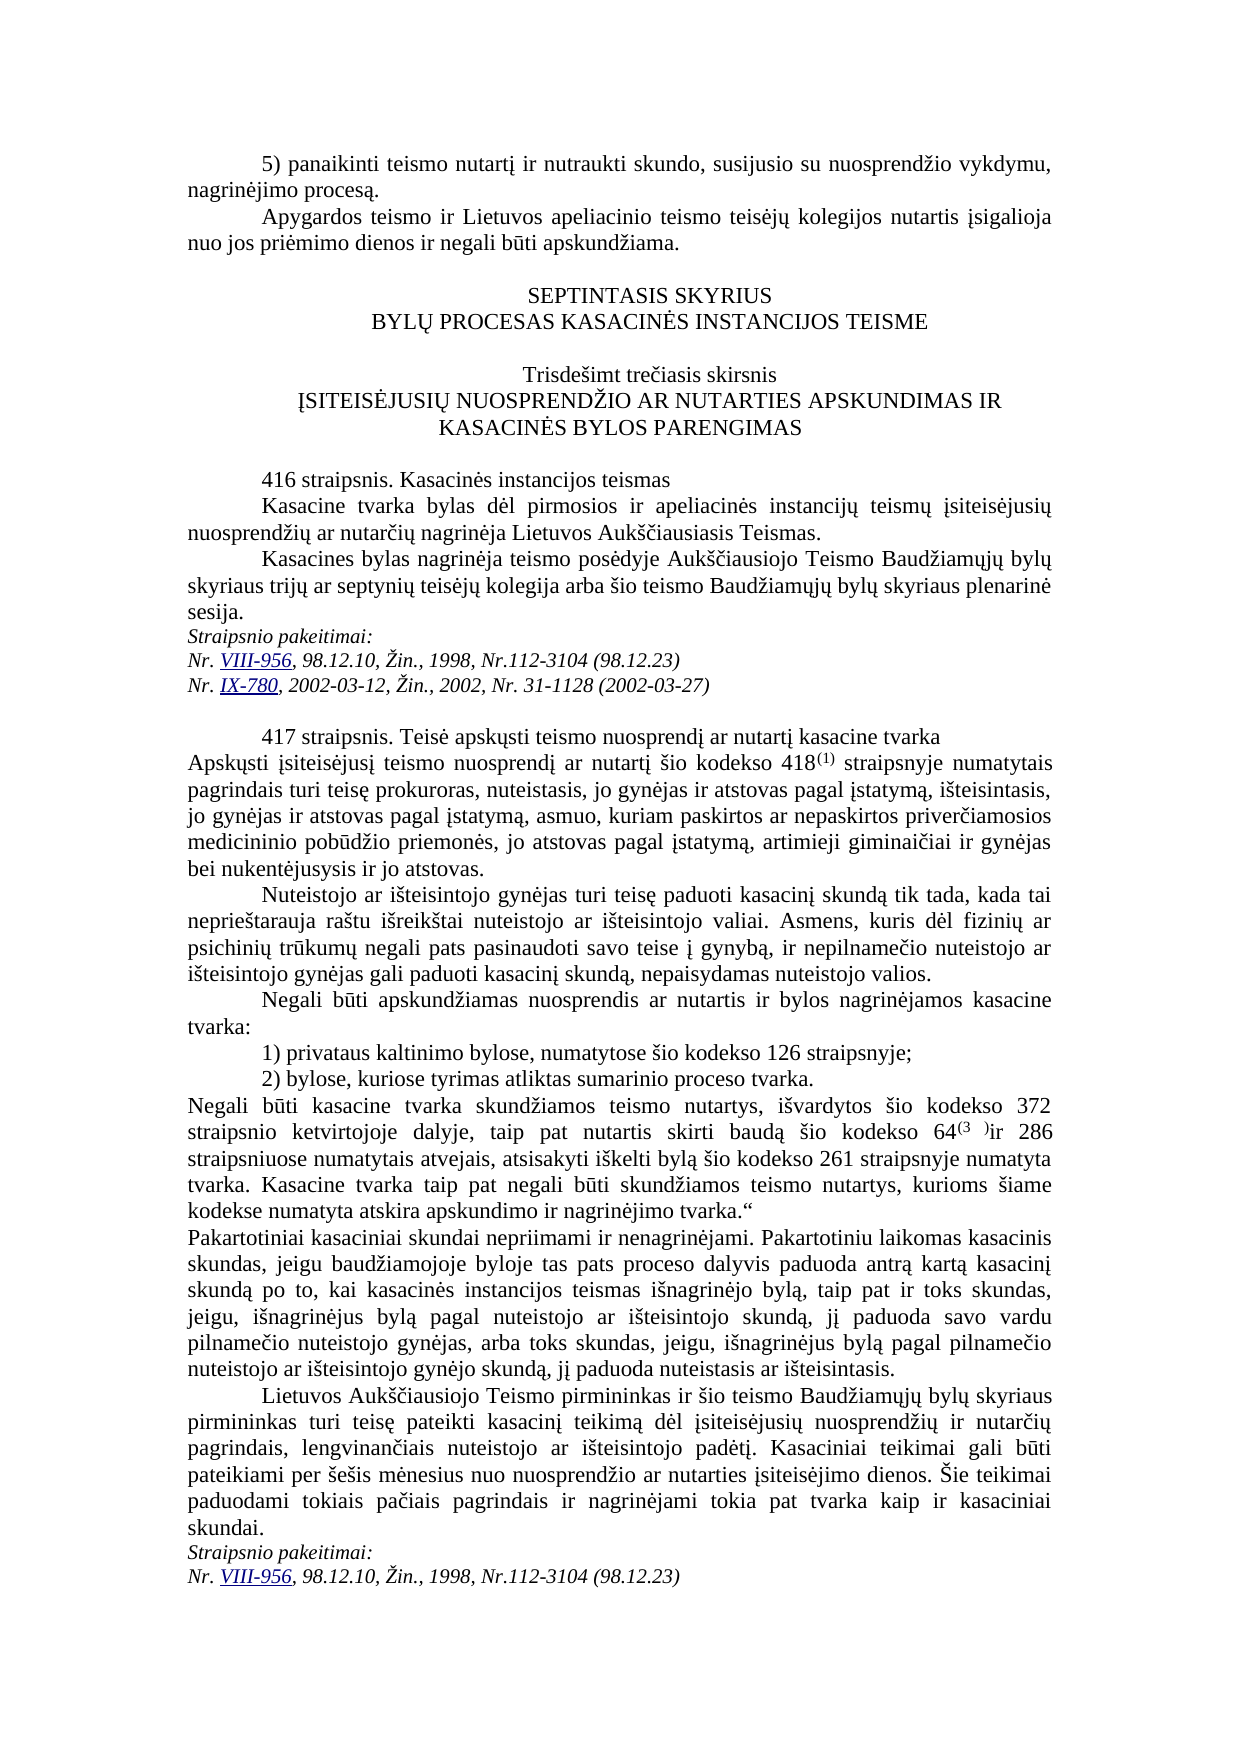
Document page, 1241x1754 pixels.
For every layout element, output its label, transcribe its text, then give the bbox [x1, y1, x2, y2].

text BYLŲ PROCESAS KASACINĖS INSTANCIJOS TEISME [187, 308, 1053, 334]
text Kasacines bylas nagrinėja teismo posėdyje Aukščiausiojo Teismo Baudžiamųjų bylų skyriaus trijų ar septynių teisėjų kolegija arba šio teismo Baudžiamųjų bylų skyriaus plenarinė sesija. [187, 545, 1053, 624]
text 2) bylose, kuriose tyrimas atliktas sumarinio proceso tvarka. [187, 1066, 1053, 1092]
text Negali būti kasacine tvarka skundžiamos teismo nutartys, išvardytos šio kodekso 372 straipsnio ketvirtojoje dalyje, taip pat nutartis skirti baudą šio kodekso 64(3 )ir 286 straipsniuose numatytais atvejais, atsisakyti iškelti bylą šio kodekso 261 straipsnyje numatyta tvarka. Kasacine tvarka taip pat negali būti skundžiamos teismo nutartys, kurioms šiame kodekse numatyta atskira apskundimo ir nagrinėjimo tvarka.“ [187, 1092, 1053, 1224]
text 416 straipsnis. Kasacinės instancijos teismas [187, 466, 1053, 493]
text 5) panaikinti teismo nutartį ir nutraukti skundo, susijusio su nuosprendžio vykdymu, nagrinėjimo procesą. [187, 150, 1053, 203]
text Straipsnio pakeitimai: [187, 1540, 1053, 1564]
text ĮSITEISĖJUSIŲ NUOSPRENDŽIO AR NUTARTIES APSKUNDIMAS IR KASACINĖS BYLOS PARENGIMAS [187, 387, 1053, 440]
text Apygardos teismo ir Lietuvos apeliacinio teismo teisėjų kolegijos nutartis įsigalioja nuo jos priėmimo dienos ir negali būti apskundžiama. [187, 203, 1053, 255]
text SEPTINTASIS SKYRIUS [187, 282, 1053, 308]
text Nr. VIII-956, 98.12.10, Žin., 1998, Nr.112-3104 (98.12.23) [187, 1564, 1053, 1588]
text Negali būti apskundžiamas nuosprendis ar nutartis ir bylos nagrinėjamos kasacine tvarka: [187, 986, 1053, 1039]
text Lietuvos Aukščiausiojo Teismo pirmininkas ir šio teismo Baudžiamųjų bylų skyriaus pirmininkas turi teisę pateikti kasacinį teikimą dėl įsiteisėjusių nuosprendžių ir nutarčių pagrindais, lengvinančiais nuteistojo ar išteisintojo padėtį. Kasaciniai teikimai gali būti pateikiami per šešis mėnesius nuo nuosprendžio ar nutarties įsiteisėjimo dienos. Šie teikimai paduodami tokiais pačiais pagrindais ir nagrinėjami tokia pat tvarka kaip ir kasaciniai skundai. [187, 1382, 1053, 1540]
text Pakartotiniai kasaciniai skundai nepriimami ir nenagrinėjami. Pakartotiniu laikomas kasacinis skundas, jeigu baudžiamojoje byloje tas pats proceso dalyvis paduoda antrą kartą kasacinį skundą po to, kai kasacinės instancijos teismas išnagrinėjo bylą, taip pat ir toks skundas, jeigu, išnagrinėjus bylą pagal nuteistojo ar išteisintojo skundą, jį paduoda savo vardu pilnamečio nuteistojo gynėjas, arba toks skundas, jeigu, išnagrinėjus bylą pagal pilnamečio nuteistojo ar išteisintojo gynėjo skundą, jį paduoda nuteistasis ar išteisintasis. [187, 1224, 1053, 1382]
text Straipsnio pakeitimai: [187, 624, 1053, 648]
text Apskųsti įsiteisėjusį teismo nuosprendį ar nutartį šio kodekso 418(1) straipsnyje numatytais pagrindais turi teisę prokuroras, nuteistasis, jo gynėjas ir atstovas pagal įstatymą, išteisintasis, jo gynėjas ir atstovas pagal įstatymą, asmuo, kuriam paskirtos ar nepaskirtos priverčiamosios medicininio pobūdžio priemonės, jo atstovas pagal įstatymą, artimieji giminaičiai ir gynėjas bei nukentėjusysis ir jo atstovas. [187, 749, 1053, 881]
text Nr. IX-780, 2002-03-12, Žin., 2002, Nr. 31-1128 (2002-03-27) [187, 672, 1053, 697]
text Kasacine tvarka bylas dėl pirmosios ir apeliacinės instancijų teismų įsiteisėjusių nuosprendžių ar nutarčių nagrinėja Lietuvos Aukščiausiasis Teismas. [187, 493, 1053, 545]
text 417 straipsnis. Teisė apskųsti teismo nuosprendį ar nutartį kasacine tvarka [187, 723, 1053, 749]
text 1) privataus kaltinimo bylose, numatytose šio kodekso 126 straipsnyje; [187, 1039, 1053, 1066]
text Nuteistojo ar išteisintojo gynėjas turi teisę paduoti kasacinį skundą tik tada, kada tai neprieštarauja raštu išreikštai nuteistojo ar išteisintojo valiai. Asmens, kuris dėl fizinių ar psichinių trūkumų negali pats pasinaudoti savo teise į gynybą, ir nepilnamečio nuteistojo ar išteisintojo gynėjas gali paduoti kasacinį skundą, nepaisydamas nuteistojo valios. [187, 881, 1053, 986]
text Trisdešimt trečiasis skirsnis [187, 361, 1053, 387]
text Nr. VIII-956, 98.12.10, Žin., 1998, Nr.112-3104 (98.12.23) [187, 648, 1053, 672]
